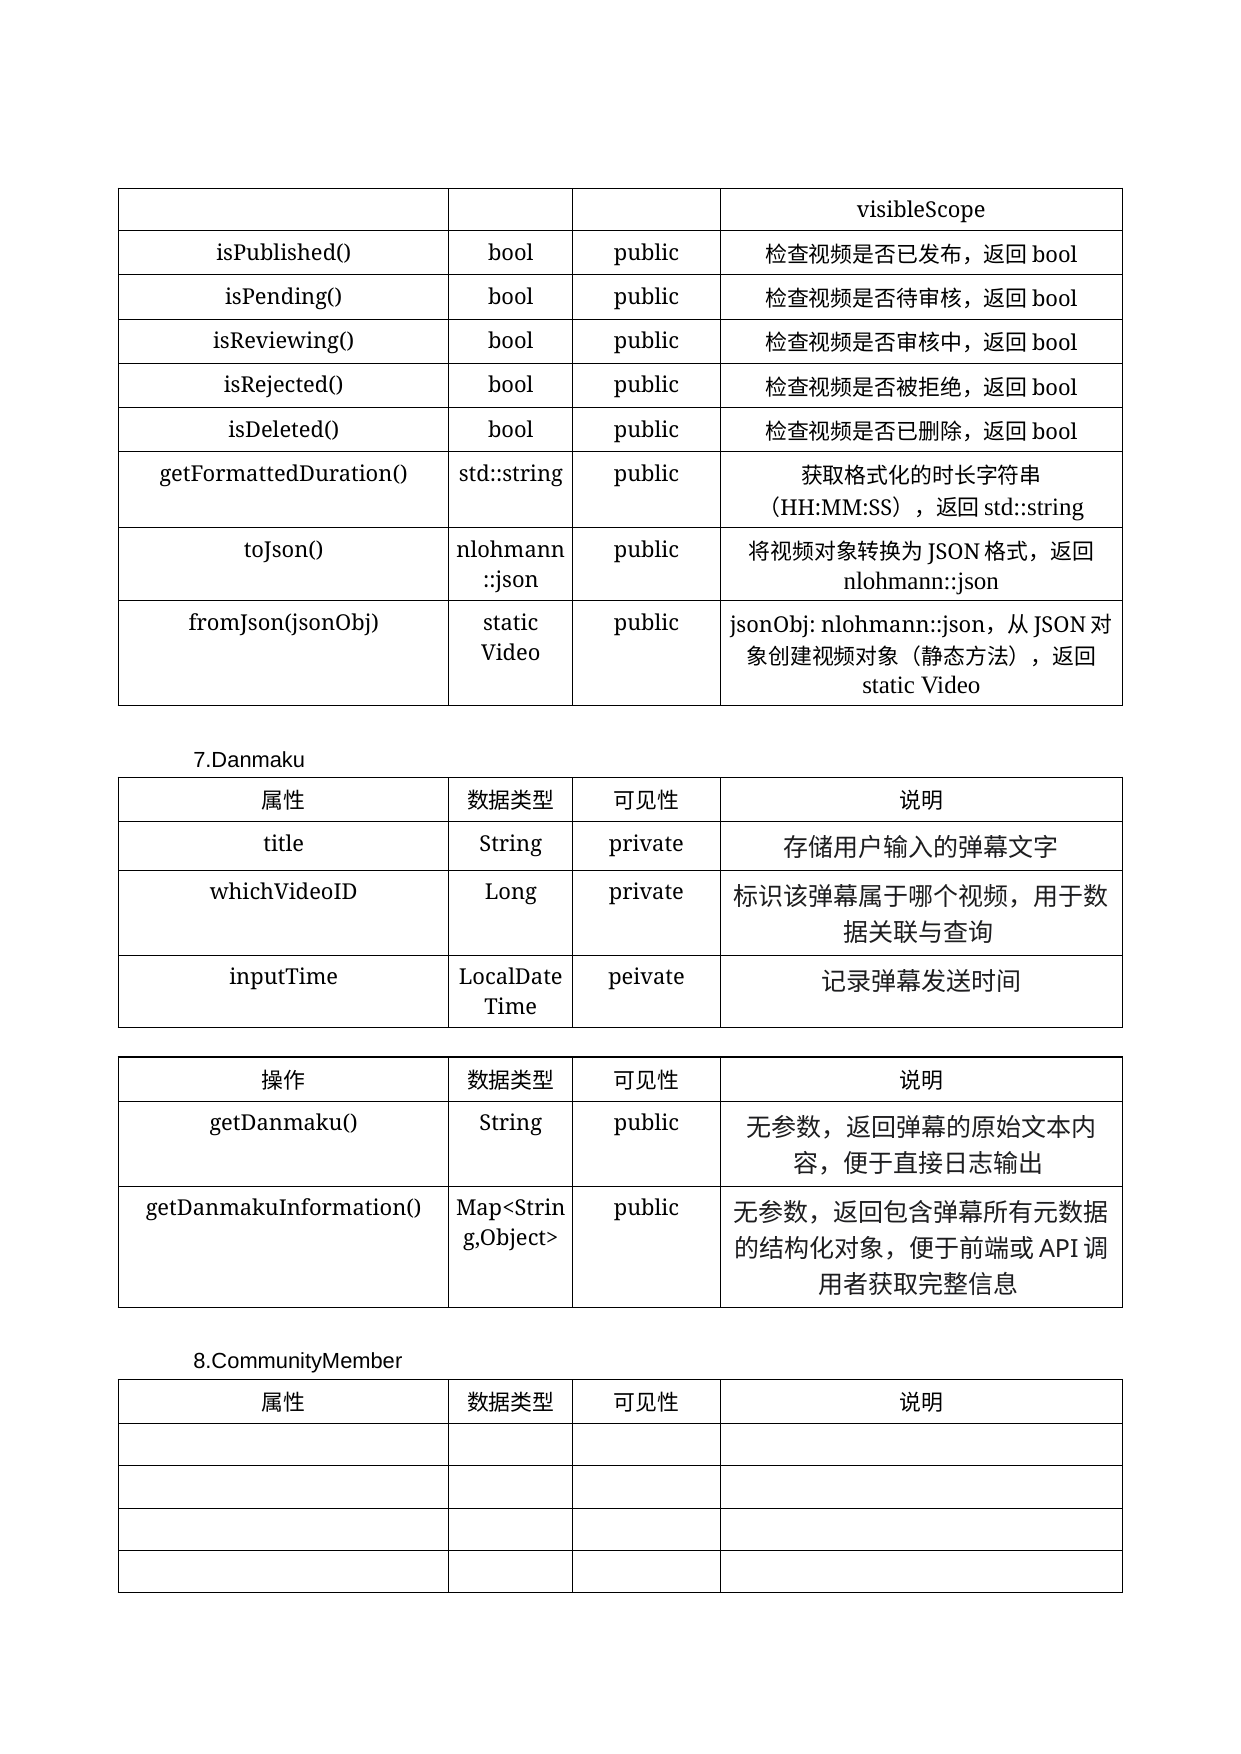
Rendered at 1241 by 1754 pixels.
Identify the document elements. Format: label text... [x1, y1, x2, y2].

table_cell [449, 1424, 572, 1465]
table_cell bool [449, 231, 572, 274]
table_cell private [573, 822, 720, 869]
table_cell getFormattedDuration() [119, 452, 448, 527]
table_cell String [449, 1102, 572, 1186]
table_cell [119, 1551, 448, 1592]
table_cell peivate [573, 956, 720, 1027]
table_cell public [573, 528, 720, 600]
table_cell [449, 1509, 572, 1550]
table_cell title [119, 822, 448, 869]
table_cell [449, 189, 572, 230]
table_cell public [573, 231, 720, 274]
table_cell bool [449, 408, 572, 451]
table_header 属性 [119, 1380, 448, 1423]
table_cell [119, 1466, 448, 1507]
table_cell std::string [449, 452, 572, 527]
table_cell [573, 189, 720, 230]
table_cell public [573, 364, 720, 407]
table_cell visibleScope [721, 189, 1122, 230]
table_cell getDanmakuInformation() [119, 1187, 448, 1307]
table_cell [573, 1466, 720, 1507]
table_cell public [573, 1187, 720, 1307]
table_header 数据类型 [449, 778, 572, 821]
table_header 属性 [119, 778, 448, 821]
table_cell toJson() [119, 528, 448, 600]
table_header 数据类型 [449, 1380, 572, 1423]
table_header 数据类型 [449, 1058, 572, 1101]
table_cell [449, 1466, 572, 1507]
table_cell isPublished() [119, 231, 448, 274]
table_cell 存储用户输入的弹幕文字 [721, 822, 1122, 869]
table_cell private [573, 871, 720, 954]
table_cell bool [449, 320, 572, 363]
table_cell 无参数，返回包含弹幕所有元数据的结构化对象，便于前端或API调用者获取完整信息 [721, 1187, 1122, 1307]
table_cell 将视频对象转换为JSON格式，返回nlohmann::json [721, 528, 1122, 600]
table_cell [573, 1551, 720, 1592]
table_cell isPending() [119, 275, 448, 318]
table_cell 无参数，返回弹幕的原始文本内容，便于直接日志输出 [721, 1102, 1122, 1186]
table_cell [721, 1424, 1122, 1465]
table_header 说明 [721, 778, 1122, 821]
table_cell jsonObj: nlohmann::json，从JSON对象创建视频对象（静态方法），返回static Video [721, 601, 1122, 705]
table_cell 检查视频是否被拒绝，返回bool [721, 364, 1122, 407]
table_header 可见性 [573, 778, 720, 821]
table_cell 检查视频是否已删除，返回bool [721, 408, 1122, 451]
table_cell inputTime [119, 956, 448, 1027]
table_cell [573, 1509, 720, 1550]
table_cell 检查视频是否审核中，返回bool [721, 320, 1122, 363]
table_header 可见性 [573, 1058, 720, 1101]
table_cell [721, 1509, 1122, 1550]
table_cell Map<String,Object> [449, 1187, 572, 1307]
table_cell Long [449, 871, 572, 954]
table_cell [573, 1424, 720, 1465]
table_cell [119, 1509, 448, 1550]
table_cell 标识该弹幕属于哪个视频，用于数据关联与查询 [721, 871, 1122, 954]
table_cell [119, 189, 448, 230]
table_cell static Video [449, 601, 572, 705]
table_cell isRejected() [119, 364, 448, 407]
table_cell 记录弹幕发送时间 [721, 956, 1122, 1027]
table_cell [721, 1551, 1122, 1592]
table_cell String [449, 822, 572, 869]
table_header 可见性 [573, 1380, 720, 1423]
table_cell fromJson(jsonObj) [119, 601, 448, 705]
subtitle 7.Danmaku [118, 746, 1122, 772]
table_cell getDanmaku() [119, 1102, 448, 1186]
table_cell public [573, 601, 720, 705]
table_cell isDeleted() [119, 408, 448, 451]
table_header 说明 [721, 1380, 1122, 1423]
table_header 说明 [721, 1058, 1122, 1101]
table_cell public [573, 408, 720, 451]
table_header 操作 [119, 1058, 448, 1101]
table_cell public [573, 320, 720, 363]
table_cell public [573, 452, 720, 527]
table_cell bool [449, 364, 572, 407]
table_cell [449, 1551, 572, 1592]
table_cell 获取格式化的时长字符串（HH:MM:SS），返回std::string [721, 452, 1122, 527]
table_cell public [573, 275, 720, 318]
table_cell LocalDateTime [449, 956, 572, 1027]
table_cell isReviewing() [119, 320, 448, 363]
table_cell whichVideoID [119, 871, 448, 954]
table_cell [721, 1466, 1122, 1507]
table_cell 检查视频是否已发布，返回bool [721, 231, 1122, 274]
table_cell [119, 1424, 448, 1465]
table_cell nlohmann::json [449, 528, 572, 600]
table_cell bool [449, 275, 572, 318]
table_cell public [573, 1102, 720, 1186]
table_cell 检查视频是否待审核，返回bool [721, 275, 1122, 318]
subtitle 8.CommunityMember [118, 1348, 1122, 1374]
